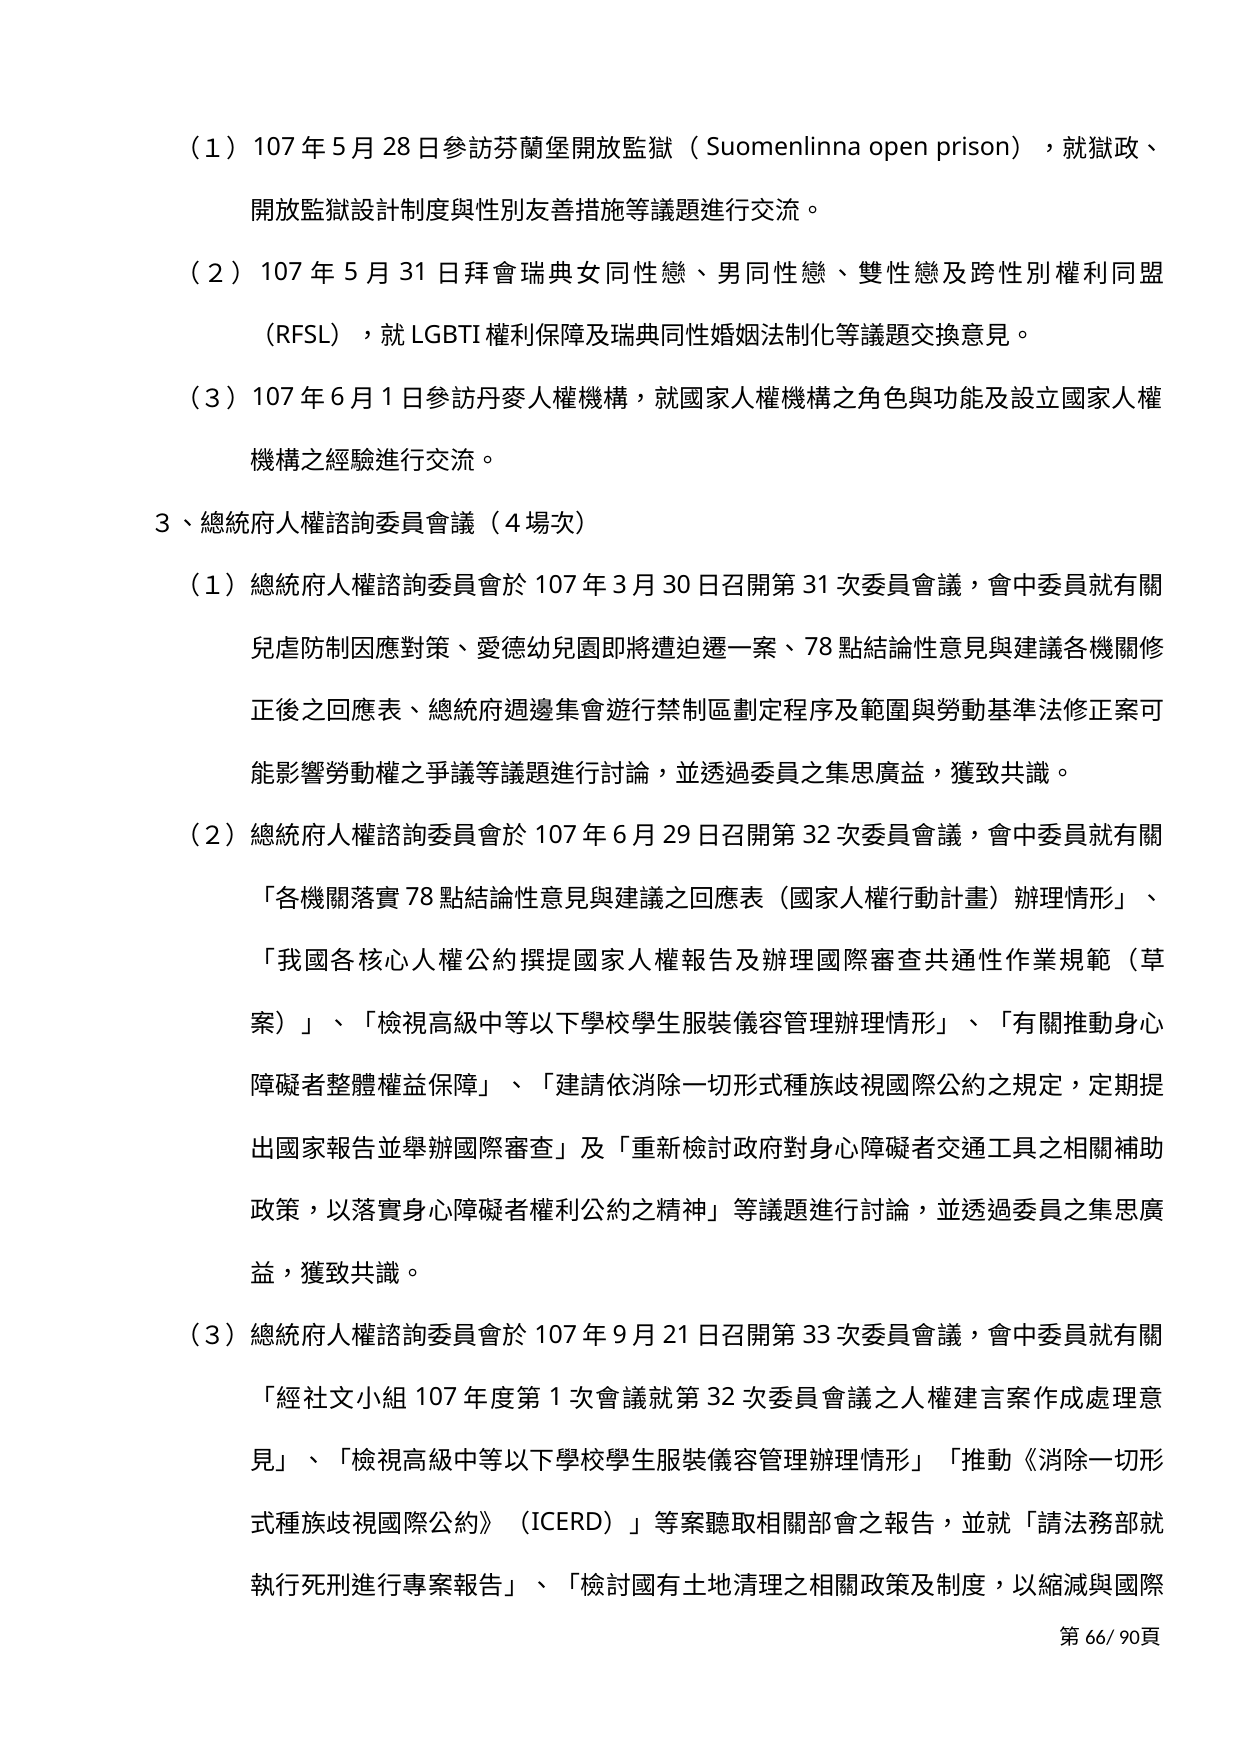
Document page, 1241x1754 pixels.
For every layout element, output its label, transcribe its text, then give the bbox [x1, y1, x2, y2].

text （２）107年5月31日拜會瑞典女同性戀、男同性戀、雙性戀及跨性別權利同盟（RFSL），就LGBTI權利保障及瑞典同性婚姻法制化等議題交換意見。 [175, 229, 1165, 354]
text （３）總統府人權諮詢委員會於107年9月21日召開第33次委員會議，會中委員就有關「經社文小組107年度第1次會議就第32次委員會議之人權建言案作成處理意見」、「檢視高級中等以下學校學生服裝儀容管理辦理情形」「推動《消除一切形式種族歧視國際公約》（ICERD）」等案聽取相關部會之報告，並就「請法務部就執行死刑進行專案報告」、「檢討國有土地清理之相關政策及制度，以縮減與國際 [175, 1292, 1165, 1604]
text （３）107年6月1日參訪丹麥人權機構，就國家人權機構之角色與功能及設立國家人權機構之經驗進行交流。 [175, 354, 1165, 479]
text （１）總統府人權諮詢委員會於107年3月30日召開第31次委員會議，會中委員就有關兒虐防制因應對策、愛德幼兒園即將遭迫遷一案、78點結論性意見與建議各機關修正後之回應表、總統府週邊集會遊行禁制區劃定程序及範圍與勞動基準法修正案可能影響勞動權之爭議等議題進行討論，並透過委員之集思廣益，獲致共識。 [175, 542, 1165, 792]
text ３、總統府人權諮詢委員會議（４場次） [150, 479, 1165, 542]
text （２）總統府人權諮詢委員會於107年6月29日召開第32次委員會議，會中委員就有關「各機關落實78點結論性意見與建議之回應表（國家人權行動計畫）辦理情形」、「我國各核心人權公約撰提國家人權報告及辦理國際審查共通性作業規範（草案）」、「檢視高級中等以下學校學生服裝儀容管理辦理情形」、「有關推動身心障礙者整體權益保障」、「建請依消除一切形式種族歧視國際公約之規定，定期提出國家報告並舉辦國際審查」及「重新檢討政府對身心障礙者交通工具之相關補助政策，以落實身心障礙者權利公約之精神」等議題進行討論，並透過委員之集思廣益，獲致共識。 [175, 792, 1165, 1292]
text （１）107年5月28日參訪芬蘭堡開放監獄（ Suomenlinna open prison），就獄政、開放監獄設計制度與性別友善措施等議題進行交流。 [175, 104, 1165, 229]
